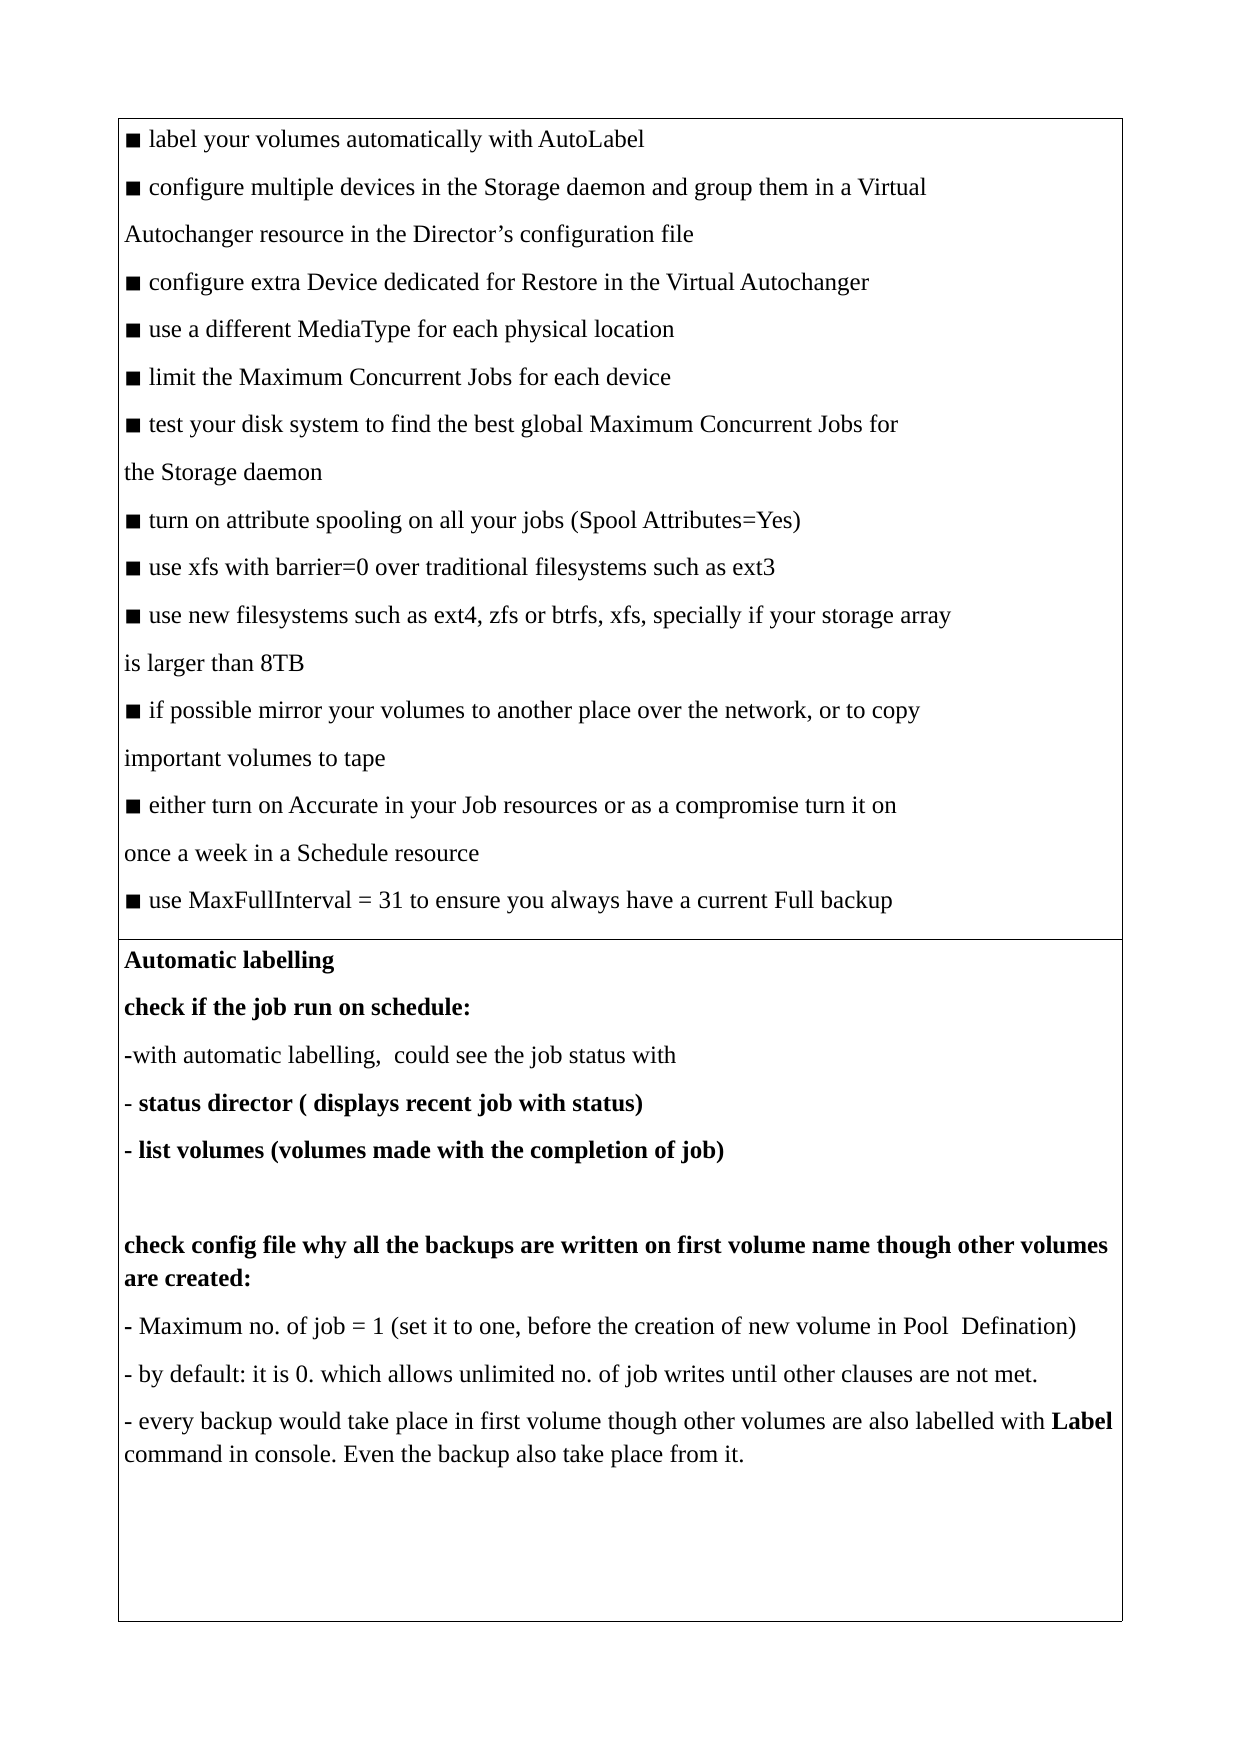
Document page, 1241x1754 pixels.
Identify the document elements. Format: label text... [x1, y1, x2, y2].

table_cell Automatic labelling check if the job run on schedule: -with automatic labelling, could see the job status with - status director ( displays recent job with status) - list volumes (volumes made with the completion of job) check config file why all the backups are written on first volume name though other volumes are created: - Maximum no. of job = 1 (set it to one, before the creation of new volume in Pool Defination) - by default: it is 0. which allows unlimited no. of job writes until other clauses are not met. - every backup would take place in first volume though other volumes are also labelled with Label command in console. Even the backup also take place from it. [119, 940, 1122, 1621]
table_cell ◾ label your volumes automatically with AutoLabel ◾ configure multiple devices in the Storage daemon and group them in a Virtual Autochanger resource in the Director’s configuration file ◾ configure extra Device dedicated for Restore in the Virtual Autochanger ◾ use a different MediaType for each physical location ◾ limit the Maximum Concurrent Jobs for each device ◾ test your disk system to find the best global Maximum Concurrent Jobs for the Storage daemon ◾ turn on attribute spooling on all your jobs (Spool Attributes=Yes) ◾ use xfs with barrier=0 over traditional filesystems such as ext3 ◾ use new filesystems such as ext4, zfs or btrfs, xfs, specially if your storage array is larger than 8TB ◾ if possible mirror your volumes to another place over the network, or to copy important volumes to tape ◾ either turn on Accurate in your Job resources or as a compromise turn it on once a week in a Schedule resource ◾ use MaxFullInterval = 31 to ensure you always have a current Full backup [119, 119, 1122, 939]
